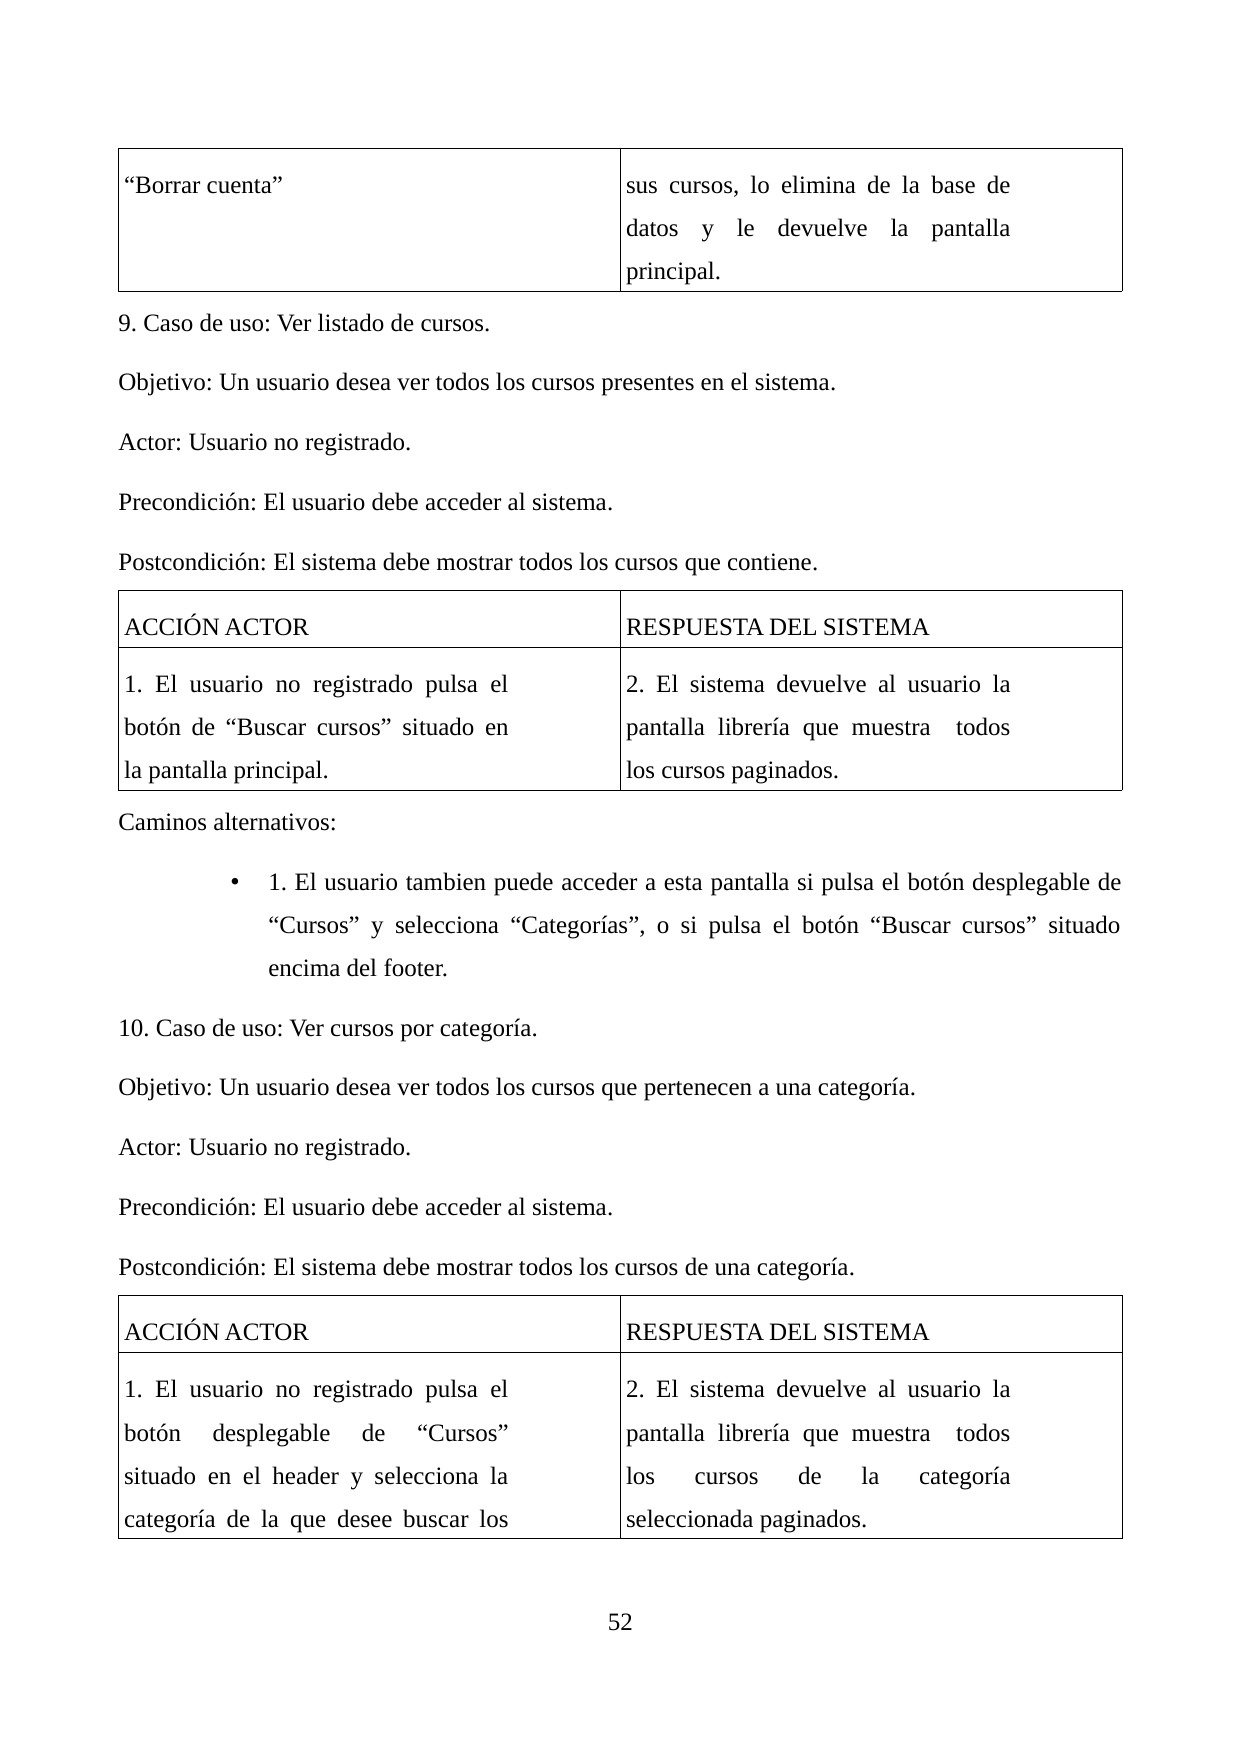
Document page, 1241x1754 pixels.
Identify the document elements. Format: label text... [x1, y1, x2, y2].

table_cell 2. El sistema devuelve al usuario la pantalla librería que muestra todos los cursos paginados. [621, 648, 1122, 790]
text Postcondición: El sistema debe mostrar todos los cursos de una categoría. [118, 1252, 1017, 1281]
table_header ACCIÓN ACTOR [119, 1296, 620, 1352]
table_cell sus cursos, lo elimina de la base de datos y le devuelve la pantalla principal. [621, 149, 1122, 291]
table_cell 2. El sistema devuelve al usuario la pantalla librería que muestra todos los cursos de la categoría seleccionada paginados. [621, 1353, 1122, 1538]
table_header RESPUESTA DEL SISTEMA [621, 591, 1122, 647]
text 9. Caso de uso: Ver listado de cursos. [118, 308, 1017, 336]
text Actor: Usuario no registrado. [118, 427, 1017, 456]
text Postcondición: El sistema debe mostrar todos los cursos que contiene. [118, 547, 1017, 576]
text Precondición: El usuario debe acceder al sistema. [118, 1192, 1017, 1221]
table_cell “Borrar cuenta” [119, 149, 620, 291]
text Objetivo: Un usuario desea ver todos los cursos que pertenecen a una categoría. [118, 1072, 1017, 1101]
table_cell 1. El usuario no registrado pulsa el botón de “Buscar cursos” situado en la pantalla principal. [119, 648, 620, 790]
text Caminos alternativos: [118, 807, 1017, 836]
text Objetivo: Un usuario desea ver todos los cursos presentes en el sistema. [118, 367, 1017, 396]
table_header RESPUESTA DEL SISTEMA [621, 1296, 1122, 1352]
text Actor: Usuario no registrado. [118, 1132, 1017, 1161]
text 10. Caso de uso: Ver cursos por categoría. [118, 1013, 1017, 1041]
list 1. El usuario tambien puede acceder a esta pantalla si pulsa el botón desplegable de “Cursos” y selecciona “Categorías”, o si pulsa el botón “Buscar cursos” situado encima del footer. [231, 867, 1122, 982]
table_header ACCIÓN ACTOR [119, 591, 620, 647]
text Precondición: El usuario debe acceder al sistema. [118, 487, 1017, 516]
table_cell 1. El usuario no registrado pulsa el botón desplegable de “Cursos” situado en el header y selecciona la categoría de la que desee buscar los [119, 1353, 620, 1538]
